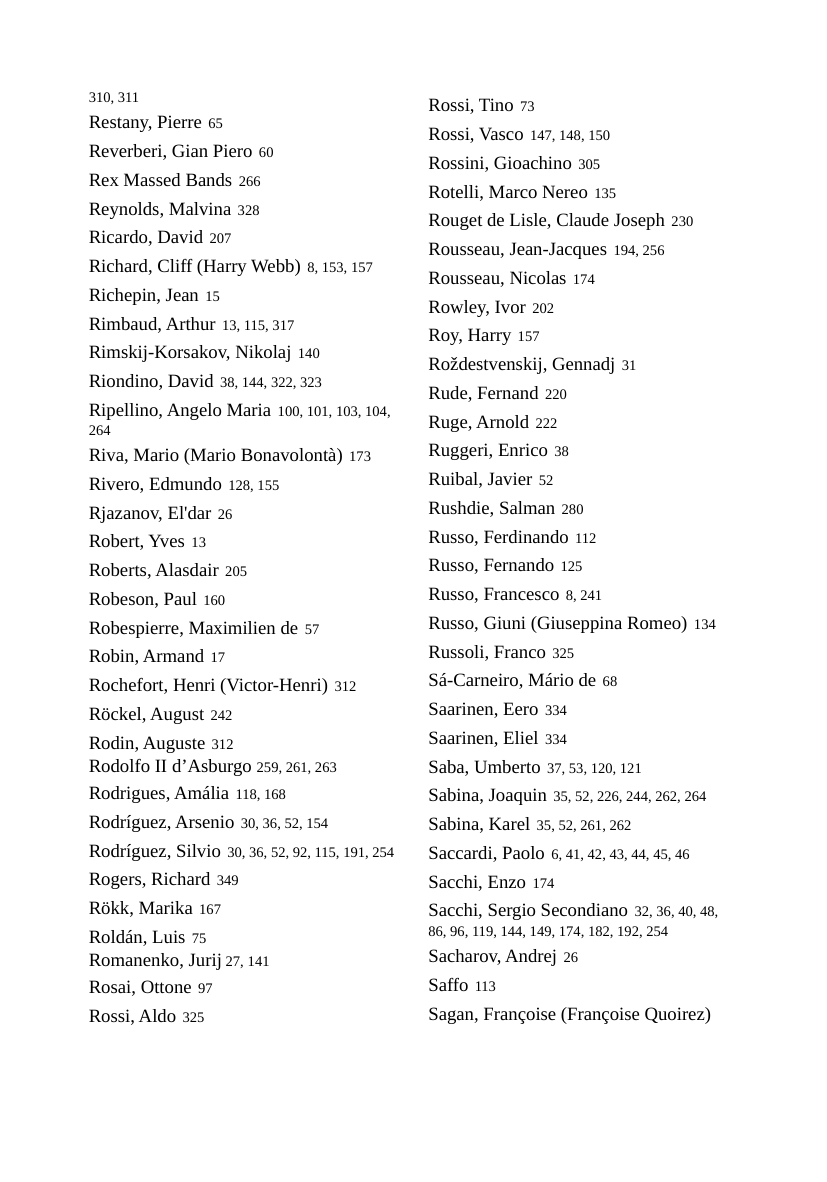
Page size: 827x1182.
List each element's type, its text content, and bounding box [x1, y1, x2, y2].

text Russo, Ferdinando 112 [428, 520, 738, 548]
text Rodin, Auguste 312 [88, 726, 399, 754]
text Robespierre, Maximilien de 57 [88, 611, 399, 639]
text Roberts, Alasdair 205 [88, 553, 399, 582]
text Robeson, Paul 160 [88, 582, 399, 611]
text Reverberi, Gian Piero 60 [88, 134, 399, 163]
text 310, 311 [88, 88, 399, 105]
text Rodríguez, Arsenio 30, 36, 52, 154 [88, 805, 399, 834]
text Sabina, Karel 35, 52, 261, 262 [428, 807, 738, 836]
text Russo, Fernando 125 [428, 548, 738, 577]
text Roy, Harry 157 [428, 318, 738, 347]
text Ripellino, Angelo Maria 100, 101, 103, 104, 264 [88, 393, 399, 438]
text Rousseau, Jean-Jacques 194, 256 [428, 232, 738, 261]
text Rivero, Edmundo 128, 155 [88, 467, 399, 496]
text Sá-Carneiro, Mário de 68 [428, 663, 738, 692]
text Rotelli, Marco Nereo 135 [428, 175, 738, 203]
text Rimbaud, Arthur 13, 115, 317 [88, 307, 399, 335]
text Saba, Umberto 37, 53, 120, 121 [428, 750, 738, 778]
text Rossi, Tino 73 [428, 88, 738, 117]
text Reynolds, Malvina 328 [88, 192, 399, 220]
text Roždestvenskij, Gennadj 31 [428, 347, 738, 376]
text Rochefort, Henri (Victor-Henri) 312 [88, 668, 399, 697]
text Saarinen, Eero 334 [428, 692, 738, 721]
text Rude, Fernand 220 [428, 376, 738, 405]
text Riondino, David 38, 144, 322, 323 [88, 364, 399, 393]
text Rjazanov, El'dar 26 [88, 496, 399, 524]
text Robin, Armand 17 [88, 639, 399, 668]
text Rodolfo II d’Asburgo 259, 261, 263 [88, 754, 399, 776]
text Restany, Pierre 65 [88, 105, 399, 134]
text Rossini, Gioachino 305 [428, 146, 738, 175]
text Saffo 113 [428, 968, 738, 997]
text Russoli, Franco 325 [428, 635, 738, 663]
text Röckel, August 242 [88, 697, 399, 726]
text Rogers, Richard 349 [88, 862, 399, 891]
text Ricardo, David 207 [88, 220, 399, 249]
text Ruibal, Javier 52 [428, 462, 738, 491]
text Saarinen, Eliel 334 [428, 721, 738, 750]
text Roldán, Luis 75 [88, 920, 399, 949]
text Riva, Mario (Mario Bonavolontà) 173 [88, 438, 399, 467]
text Ruge, Arnold 222 [428, 405, 738, 433]
text Rodrigues, Amália 118, 168 [88, 776, 399, 805]
text Sacchi, Sergio Secondiano 32, 36, 40, 48, 86, 96, 119, 144, 149, 174, 182, 192, 254 [428, 893, 738, 939]
text Romanenko, Jurij 27, 141 [88, 949, 399, 970]
text Richepin, Jean 15 [88, 278, 399, 307]
text Rex Massed Bands 266 [88, 163, 399, 192]
text Rodríguez, Silvio 30, 36, 52, 92, 115, 191, 254 [88, 834, 399, 862]
text Rowley, Ivor 202 [428, 290, 738, 318]
text Sacharov, Andrej 26 [428, 939, 738, 968]
text Rökk, Marika 167 [88, 891, 399, 920]
text Sabina, Joaquin 35, 52, 226, 244, 262, 264 [428, 778, 738, 807]
text Rouget de Lisle, Claude Joseph 230 [428, 203, 738, 232]
text Sagan, Françoise (Françoise Quoirez) [428, 997, 738, 1025]
text Rushdie, Salman 280 [428, 491, 738, 520]
text Robert, Yves 13 [88, 524, 399, 553]
text Richard, Cliff (Harry Webb) 8, 153, 157 [88, 249, 399, 278]
text Rosai, Ottone 97 [88, 970, 399, 999]
text Rimskij-Korsakov, Nikolaj 140 [88, 335, 399, 364]
text Russo, Giuni (Giuseppina Romeo) 134 [428, 606, 738, 635]
text Ruggeri, Enrico 38 [428, 433, 738, 462]
text Saccardi, Paolo 6, 41, 42, 43, 44, 45, 46 [428, 836, 738, 865]
text Rossi, Vasco 147, 148, 150 [428, 117, 738, 146]
text Russo, Francesco 8, 241 [428, 577, 738, 606]
text Rousseau, Nicolas 174 [428, 261, 738, 290]
text Rossi, Aldo 325 [88, 999, 399, 1028]
text Sacchi, Enzo 174 [428, 865, 738, 893]
